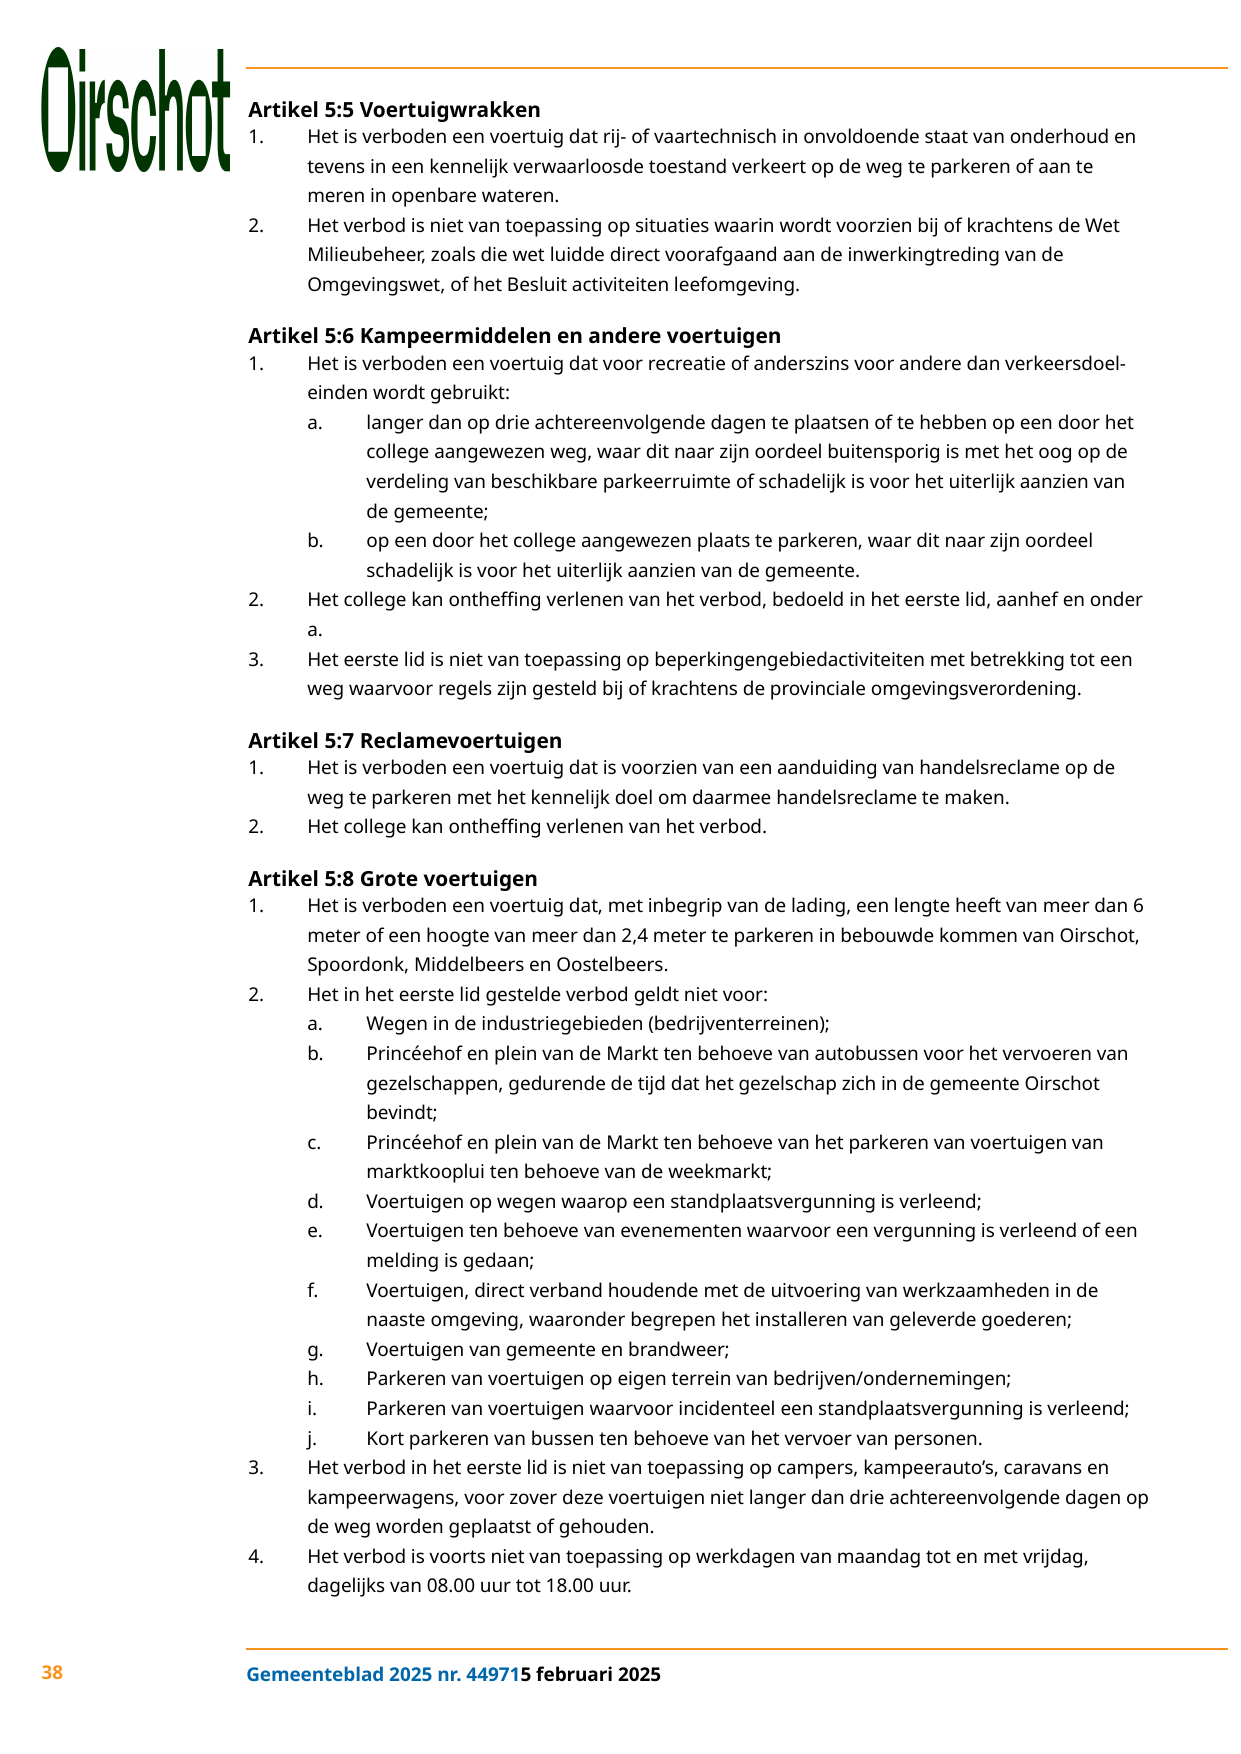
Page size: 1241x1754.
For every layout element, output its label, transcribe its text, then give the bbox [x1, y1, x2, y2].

list Het verbod is voorts niet van toepassing op werkdagen van maandag tot en met vrijdag, dagelijks van 08.00 uur tot 18.00 uur. [248, 1543, 1152, 1598]
list Parkeren van voertuigen op eigen terrein van bedrijven/ondernemingen; [307, 1366, 1152, 1391]
list Voertuigen, direct verband houdende met de uitvoering van werkzaamheden in de naaste omgeving, waaronder begrepen het installeren van geleverde goederen; [307, 1277, 1152, 1332]
list Wegen in de industriegebieden (bedrijventerreinen); [307, 1011, 1152, 1036]
text Artikel 5:8 Grote voertuigen [248, 864, 1152, 892]
list Het is verboden een voertuig dat is voorzien van een aanduiding van handelsreclame op de weg te parkeren met het kennelijk doel om daarmee handelsreclame te maken. [248, 754, 1152, 809]
list Voertuigen van gemeente en brandweer; [307, 1336, 1152, 1362]
text Artikel 5:7 Reclamevoertuigen [248, 726, 1152, 754]
list Voertuigen ten behoeve van evenementen waarvoor een vergunning is verleend of een melding is gedaan; [307, 1218, 1152, 1273]
list Het eerste lid is niet van toepassing op beperkingengebiedactiviteiten met betrekking tot een weg waarvoor regels zijn gesteld bij of krachtens de provinciale omgevingsverordening. [248, 646, 1152, 701]
list Het verbod is niet van toepassing op situaties waarin wordt voorzien bij of krachtens de Wet Milieubeheer, zoals die wet luidde direct voorafgaand aan de inwerkingtreding van de Omgevingswet, of het Besluit activiteiten leefomgeving. [248, 212, 1152, 297]
list Het college kan ontheffing verlenen van het verbod, bedoeld in het eerste lid, aanhef en onder a. [248, 587, 1152, 642]
list Het verbod in het eerste lid is niet van toepassing op campers, kampeerauto’s, caravans en kampeerwagens, voor zover deze voertuigen niet langer dan drie achtereenvolgende dagen op de weg worden geplaatst of gehouden. [248, 1454, 1152, 1539]
list Princéehof en plein van de Markt ten behoeve van het parkeren van voertuigen van marktkooplui ten behoeve van de weekmarkt; [307, 1129, 1152, 1184]
text Artikel 5:6 Kampeermiddelen en andere voertuigen [248, 322, 1152, 350]
list Princéehof en plein van de Markt ten behoeve van autobussen voor het vervoeren van gezelschappen, gedurende de tijd dat het gezelschap zich in de gemeente Oirschot bevindt; [307, 1040, 1152, 1125]
text Artikel 5:5 Voertuigwrakken [248, 95, 1152, 123]
list langer dan op drie achtereenvolgende dagen te plaatsen of te hebben op een door het college aangewezen weg, waar dit naar zijn oordeel buitensporig is met het oog op de verdeling van beschikbare parkeerruimte of schadelijk is voor het uiterlijk aanzien van de gemeente; [307, 409, 1152, 524]
picture [41, 47, 231, 172]
list Kort parkeren van bussen ten behoeve van het vervoer van personen. [307, 1425, 1152, 1451]
list Het is verboden een voertuig dat voor recreatie of anderszins voor andere dan verkeersdoel-einden wordt gebruikt: [248, 350, 1152, 405]
list Het college kan ontheffing verlenen van het verbod. [248, 813, 1152, 839]
list Voertuigen op wegen waarop een standplaatsvergunning is verleend; [307, 1188, 1152, 1214]
list Het in het eerste lid gestelde verbod geldt niet voor: [248, 981, 1152, 1007]
list Het is verboden een voertuig dat, met inbegrip van de lading, een lengte heeft van meer dan 6 meter of een hoogte van meer dan 2,4 meter te parkeren in bebouwde kommen van Oirschot, Spoordonk, Middelbeers en Oostelbeers. [248, 892, 1152, 977]
list op een door het college aangewezen plaats te parkeren, waar dit naar zijn oordeel schadelijk is voor het uiterlijk aanzien van de gemeente. [307, 527, 1152, 583]
list Het is verboden een voertuig dat rij- of vaartechnisch in onvoldoende staat van onderhoud en tevens in een kennelijk verwaarloosde toestand verkeert op de weg te parkeren of aan te meren in openbare wateren. [248, 123, 1152, 208]
list Parkeren van voertuigen waarvoor incidenteel een standplaatsvergunning is verleend; [307, 1395, 1152, 1421]
